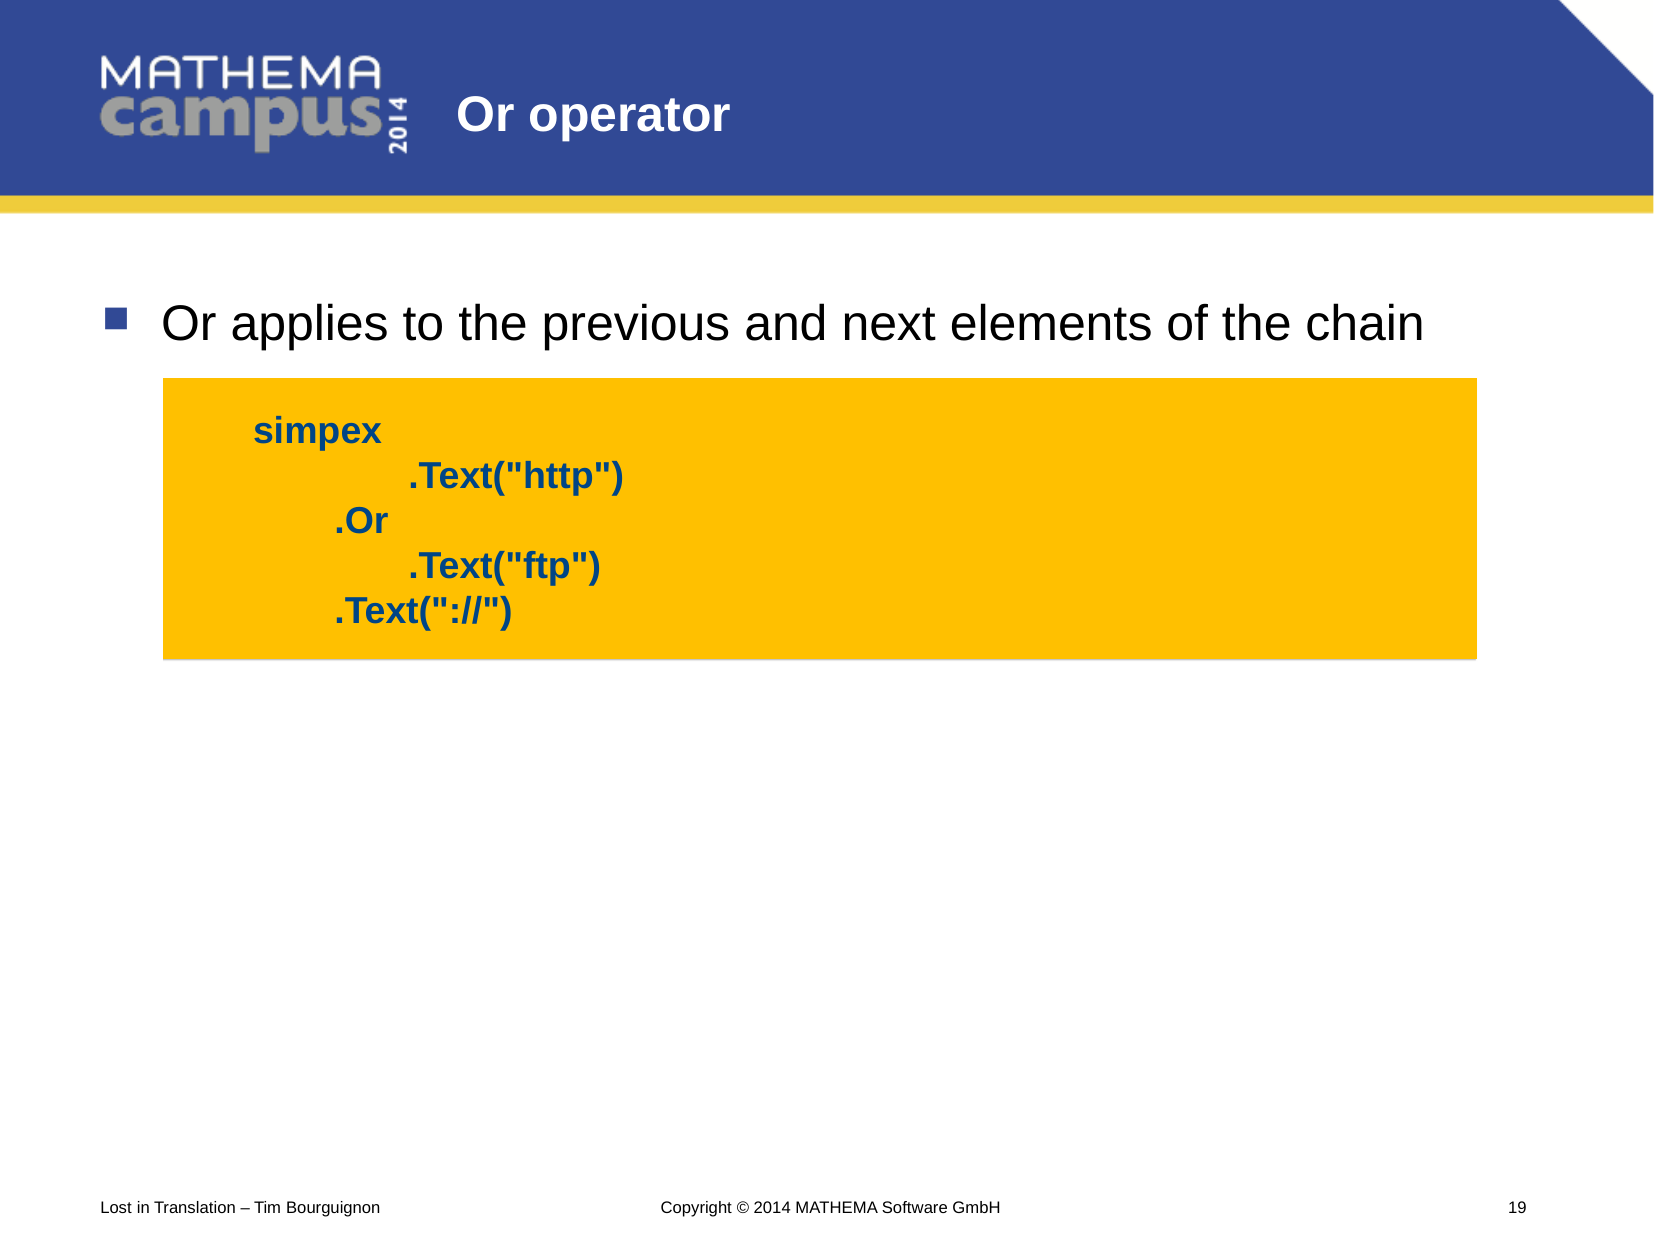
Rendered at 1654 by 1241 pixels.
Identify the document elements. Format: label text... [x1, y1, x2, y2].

list Or applies to the previous and next elements of the chain [101, 295, 1528, 1139]
picture [0, 0, 1654, 217]
text_box simpex .Text("http") .Or .Text("ftp") .Text("://") [163, 378, 1477, 659]
title Or operator [456, 68, 1528, 160]
